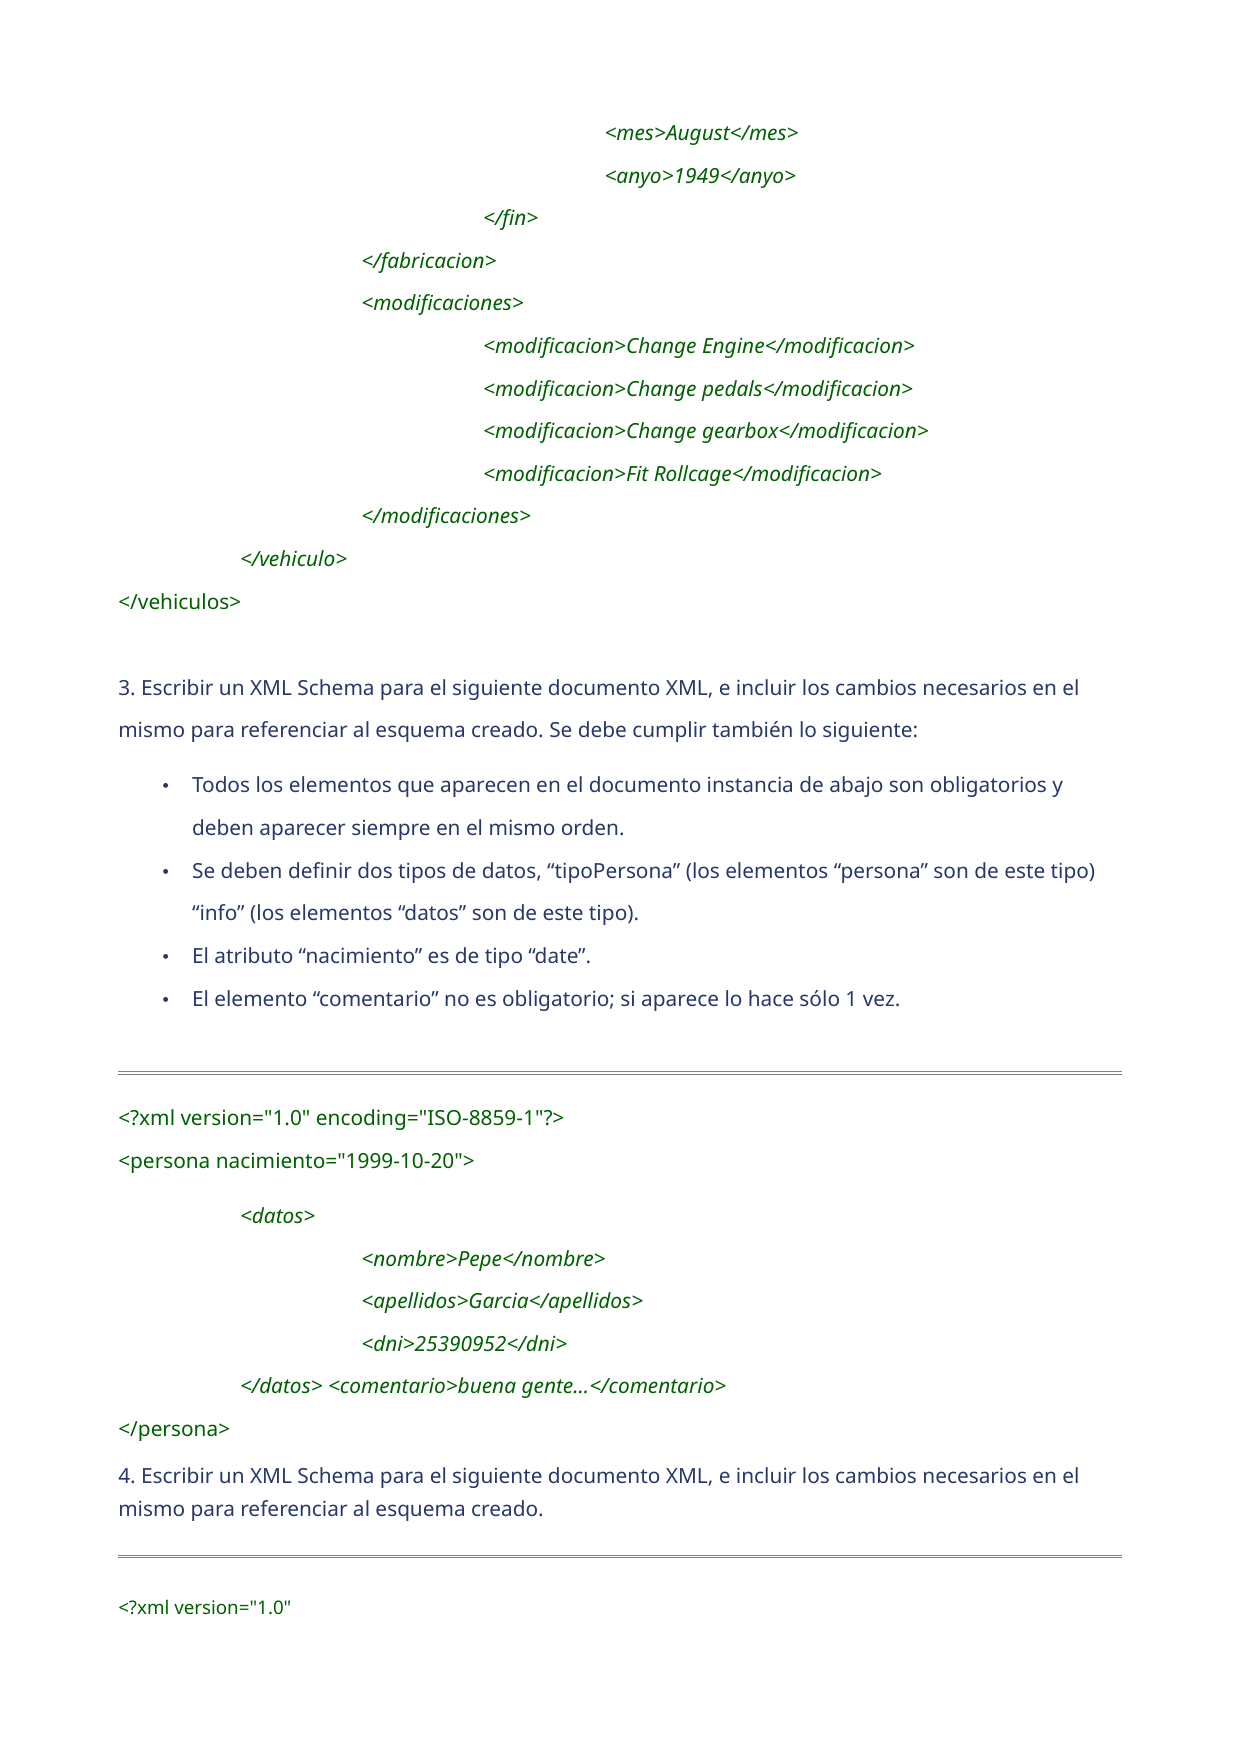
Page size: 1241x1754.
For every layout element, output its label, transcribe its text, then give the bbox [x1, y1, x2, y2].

text <modificacion>Change Engine</modificacion> [483, 331, 945, 359]
list Todos los elementos que aparecen en el documento instancia de abajo son obligatorios y deben aparecer siempre en el mismo orden. [162, 771, 1122, 842]
text </fin> [483, 203, 945, 232]
text <?xml version="1.0" [118, 1587, 1122, 1620]
text </persona> [118, 1414, 1122, 1442]
text <datos> [240, 1201, 1063, 1229]
text <?xml version="1.0" encoding="ISO-8859-1"?> <persona nacimiento="1999-10-20"> [118, 1103, 1122, 1174]
text <modificacion>Fit Rollcage</modificacion> [483, 459, 945, 487]
text </vehiculos> [118, 587, 1122, 615]
text <modificacion>Change gearbox</modificacion> [483, 416, 945, 445]
text </datos> <comentario>buena gente...</comentario> [240, 1371, 1063, 1400]
text <mes>August</mes> [604, 118, 886, 147]
text <modificaciones> [361, 288, 1004, 317]
text <modificacion>Change pedals</modificacion> [483, 374, 945, 402]
text </vehiculo> [240, 544, 1063, 573]
text <anyo>1949</anyo> [604, 161, 886, 189]
text <dni>25390952</dni> [361, 1329, 1004, 1357]
text <nombre>Pepe</nombre> [361, 1244, 1004, 1272]
list Se deben definir dos tipos de datos, “tipoPersona” (los elementos “persona” son de este tipo) “info” (los elementos “datos” son de este tipo). [162, 856, 1122, 927]
list El atributo “nacimiento” es de tipo “date”. [162, 941, 1122, 969]
text 3. Escribir un XML Schema para el siguiente documento XML, e incluir los cambios necesarios en el mismo para referenciar al esquema creado. Se debe cumplir también lo siguiente: [118, 673, 1122, 744]
text </fabricacion> [361, 246, 1004, 274]
text </modificaciones> [361, 502, 1004, 530]
text <apellidos>Garcia</apellidos> [361, 1286, 1004, 1315]
text 4. Escribir un XML Schema para el siguiente documento XML, e incluir los cambios necesarios en el mismo para referenciar al esquema creado. [118, 1457, 1122, 1522]
list El elemento “comentario” no es obligatorio; si aparece lo hace sólo 1 vez. [162, 984, 1122, 1012]
